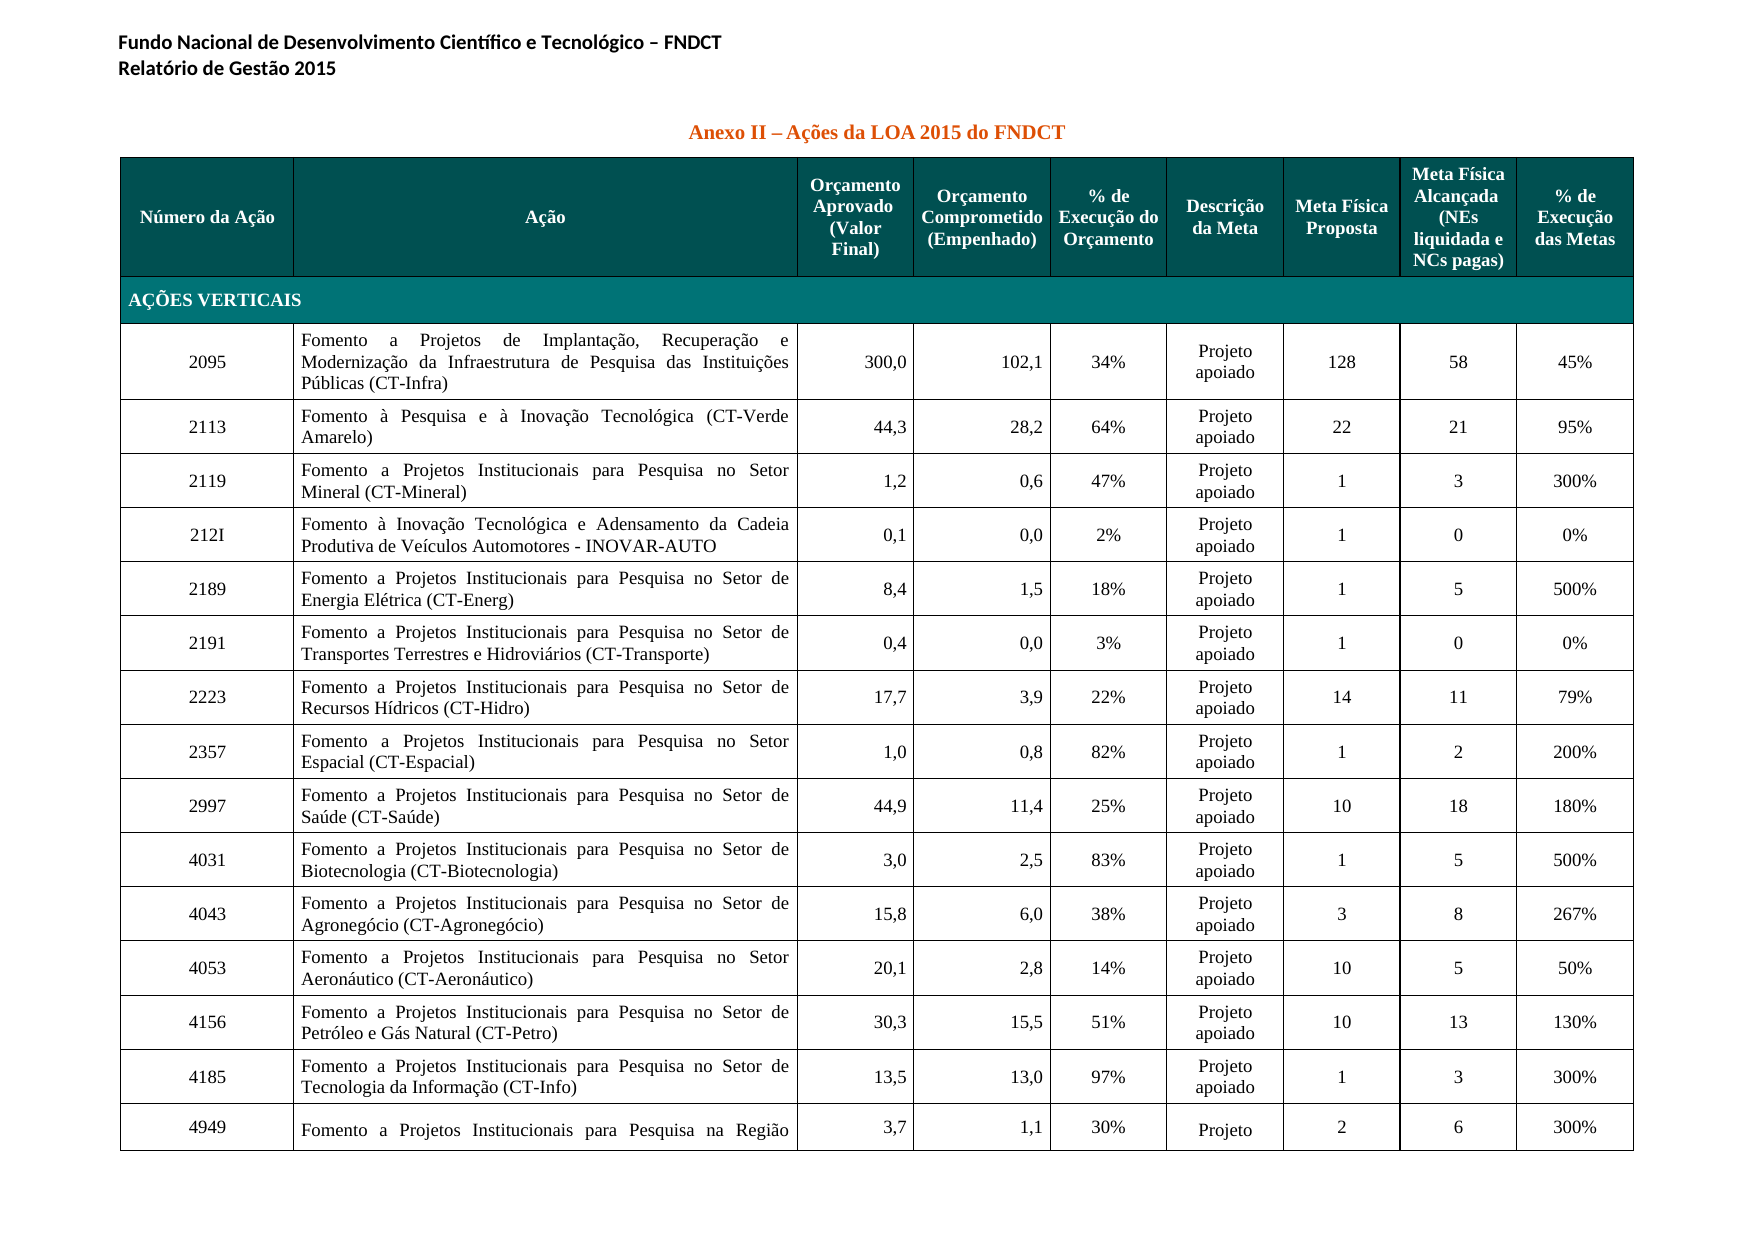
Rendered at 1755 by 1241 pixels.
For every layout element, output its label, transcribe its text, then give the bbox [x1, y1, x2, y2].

table_cell Fomento a Projetos Institucionais para Pesquisa no Setor de Petróleo e Gás Natural (CT-Petro) [294, 996, 797, 1049]
table_cell 3 [1401, 454, 1516, 507]
table_cell 2357 [121, 725, 293, 778]
table_cell Fomento a Projetos Institucionais para Pesquisa no Setor de Recursos Hídricos (CT-Hidro) [294, 671, 797, 724]
table_cell Fomento à Inovação Tecnológica e Adensamento da Cadeia Produtiva de Veículos Automotores - INOVAR-AUTO [294, 508, 797, 561]
table_cell 79% [1517, 671, 1633, 724]
table_cell 0,0 [914, 508, 1050, 561]
table_cell Projeto apoiado [1167, 400, 1283, 453]
table_cell 10 [1284, 996, 1399, 1049]
table_cell 102,1 [914, 324, 1050, 399]
table_cell 1,0 [798, 725, 913, 778]
table_cell 5 [1401, 941, 1516, 994]
table_cell 51% [1051, 996, 1166, 1049]
table_cell 4949 [121, 1104, 293, 1150]
table_cell Projeto apoiado [1167, 887, 1283, 940]
table_header Número da Ação [121, 158, 293, 276]
table_cell 18 [1401, 779, 1516, 832]
table_cell 0% [1517, 616, 1633, 669]
table_cell Projeto apoiado [1167, 562, 1283, 615]
table_cell 58 [1401, 324, 1516, 399]
table_cell Projeto apoiado [1167, 454, 1283, 507]
table_cell 18% [1051, 562, 1166, 615]
table_cell 11 [1401, 671, 1516, 724]
table_cell 300% [1517, 454, 1633, 507]
table_cell 1 [1284, 454, 1399, 507]
table_cell 300% [1517, 1050, 1633, 1103]
table_cell 15,8 [798, 887, 913, 940]
table_cell Projeto apoiado [1167, 616, 1283, 669]
table_cell Projeto apoiado [1167, 996, 1283, 1049]
table_cell 44,9 [798, 779, 913, 832]
table_cell 0,8 [914, 725, 1050, 778]
table_cell Fomento a Projetos Institucionais para Pesquisa no Setor Mineral (CT-Mineral) [294, 454, 797, 507]
table_cell Fomento a Projetos Institucionais para Pesquisa no Setor Espacial (CT-Espacial) [294, 725, 797, 778]
table_cell 14 [1284, 671, 1399, 724]
table_header Orçamento Comprometido (Empenhado) [914, 158, 1050, 276]
table_cell 4053 [121, 941, 293, 994]
table_cell 1,5 [914, 562, 1050, 615]
table_cell 3,7 [798, 1104, 913, 1150]
table_cell 3 [1401, 1050, 1516, 1103]
table_cell Projeto apoiado [1167, 779, 1283, 832]
table_cell 212I [121, 508, 293, 561]
table_header Meta Física Alcançada (NEs liquidada e NCs pagas) [1401, 158, 1516, 276]
table_cell 2113 [121, 400, 293, 453]
table_cell 10 [1284, 779, 1399, 832]
subtitle Anexo II – Ações da LOA 2015 do FNDCT [118, 120, 1636, 144]
table_cell 6 [1401, 1104, 1516, 1150]
table_cell Fomento a Projetos Institucionais para Pesquisa no Setor de Biotecnologia (CT-Biotecnologia) [294, 833, 797, 886]
table_cell 200% [1517, 725, 1633, 778]
table_cell 0,1 [798, 508, 913, 561]
table_cell 4185 [121, 1050, 293, 1103]
table_cell 2% [1051, 508, 1166, 561]
table_cell 97% [1051, 1050, 1166, 1103]
table_cell 15,5 [914, 996, 1050, 1049]
table_cell 44,3 [798, 400, 913, 453]
table_cell 1 [1284, 725, 1399, 778]
table_cell 22 [1284, 400, 1399, 453]
table_cell 0% [1517, 508, 1633, 561]
table_cell 10 [1284, 941, 1399, 994]
table_cell 1 [1284, 562, 1399, 615]
table_header Descrição da Meta [1167, 158, 1283, 276]
table_cell 8 [1401, 887, 1516, 940]
table_cell 2189 [121, 562, 293, 615]
table_cell Fomento a Projetos Institucionais para Pesquisa no Setor de Energia Elétrica (CT-Energ) [294, 562, 797, 615]
table_cell Projeto apoiado [1167, 508, 1283, 561]
table_cell 50% [1517, 941, 1633, 994]
table_cell Projeto [1167, 1104, 1283, 1150]
table_cell Projeto apoiado [1167, 941, 1283, 994]
table_cell 2,5 [914, 833, 1050, 886]
table_cell 4031 [121, 833, 293, 886]
table_cell 3,0 [798, 833, 913, 886]
table_cell 13,5 [798, 1050, 913, 1103]
table_cell Projeto apoiado [1167, 324, 1283, 399]
table_cell 20,1 [798, 941, 913, 994]
table_cell Projeto apoiado [1167, 1050, 1283, 1103]
table_cell 47% [1051, 454, 1166, 507]
table_cell 22% [1051, 671, 1166, 724]
table_cell 128 [1284, 324, 1399, 399]
table_cell 1 [1284, 833, 1399, 886]
table_header Orçamento Aprovado (Valor Final) [798, 158, 913, 276]
table_cell 500% [1517, 833, 1633, 886]
table_cell Fomento a Projetos de Implantação, Recuperação e Modernização da Infraestrutura de Pesquisa das Instituições Públicas (CT-Infra) [294, 324, 797, 399]
table_cell 2223 [121, 671, 293, 724]
table_cell 2191 [121, 616, 293, 669]
table_cell Fomento a Projetos Institucionais para Pesquisa na Região [294, 1104, 797, 1150]
table_cell 3 [1284, 887, 1399, 940]
table_cell 4156 [121, 996, 293, 1049]
table_cell 180% [1517, 779, 1633, 832]
table_cell 0,4 [798, 616, 913, 669]
table_cell 1,2 [798, 454, 913, 507]
table_cell 2119 [121, 454, 293, 507]
table_cell 13 [1401, 996, 1516, 1049]
table_header Ação [294, 158, 797, 276]
table_cell 0,6 [914, 454, 1050, 507]
table_cell 2 [1284, 1104, 1399, 1150]
table_cell 6,0 [914, 887, 1050, 940]
table_cell 17,7 [798, 671, 913, 724]
table_cell 2095 [121, 324, 293, 399]
table_cell Fomento a Projetos Institucionais para Pesquisa no Setor de Agronegócio (CT-Agronegócio) [294, 887, 797, 940]
table_cell 34% [1051, 324, 1166, 399]
table_cell 95% [1517, 400, 1633, 453]
table_cell Fomento à Pesquisa e à Inovação Tecnológica (CT-Verde Amarelo) [294, 400, 797, 453]
table_cell 8,4 [798, 562, 913, 615]
table_cell 1 [1284, 1050, 1399, 1103]
table_cell 83% [1051, 833, 1166, 886]
table_cell 300,0 [798, 324, 913, 399]
table_header % de Execução das Metas [1517, 158, 1633, 276]
table_cell 2,8 [914, 941, 1050, 994]
table_cell Fomento a Projetos Institucionais para Pesquisa no Setor de Saúde (CT-Saúde) [294, 779, 797, 832]
table_cell 2997 [121, 779, 293, 832]
table_cell 38% [1051, 887, 1166, 940]
table_cell 82% [1051, 725, 1166, 778]
table_cell 64% [1051, 400, 1166, 453]
table_header Meta Física Proposta [1284, 158, 1399, 276]
table_cell 5 [1401, 833, 1516, 886]
table_cell 14% [1051, 941, 1166, 994]
table_cell 45% [1517, 324, 1633, 399]
table_cell Fomento a Projetos Institucionais para Pesquisa no Setor de Tecnologia da Informação (CT-Info) [294, 1050, 797, 1103]
table_cell 25% [1051, 779, 1166, 832]
table_header % de Execução do Orçamento [1051, 158, 1166, 276]
table_cell 1 [1284, 616, 1399, 669]
table_cell Fomento a Projetos Institucionais para Pesquisa no Setor de Transportes Terrestres e Hidroviários (CT-Transporte) [294, 616, 797, 669]
table_cell 1 [1284, 508, 1399, 561]
table_cell 3% [1051, 616, 1166, 669]
table_cell 1,1 [914, 1104, 1050, 1150]
table_cell 3,9 [914, 671, 1050, 724]
table_cell 0 [1401, 508, 1516, 561]
table_cell AÇÕES VERTICAIS [121, 277, 1633, 323]
table_cell 30% [1051, 1104, 1166, 1150]
table_cell 11,4 [914, 779, 1050, 832]
table_cell 500% [1517, 562, 1633, 615]
table_cell 130% [1517, 996, 1633, 1049]
table_cell Projeto apoiado [1167, 833, 1283, 886]
table_cell 0 [1401, 616, 1516, 669]
table_cell 30,3 [798, 996, 913, 1049]
table_cell 21 [1401, 400, 1516, 453]
table_cell Fomento a Projetos Institucionais para Pesquisa no Setor Aeronáutico (CT-Aeronáutico) [294, 941, 797, 994]
table_cell 28,2 [914, 400, 1050, 453]
table_cell 13,0 [914, 1050, 1050, 1103]
table_cell Projeto apoiado [1167, 671, 1283, 724]
table_cell 267% [1517, 887, 1633, 940]
table_cell 5 [1401, 562, 1516, 615]
table_cell 2 [1401, 725, 1516, 778]
table_cell 4043 [121, 887, 293, 940]
table_cell 300% [1517, 1104, 1633, 1150]
table_cell 0,0 [914, 616, 1050, 669]
table_cell Projeto apoiado [1167, 725, 1283, 778]
